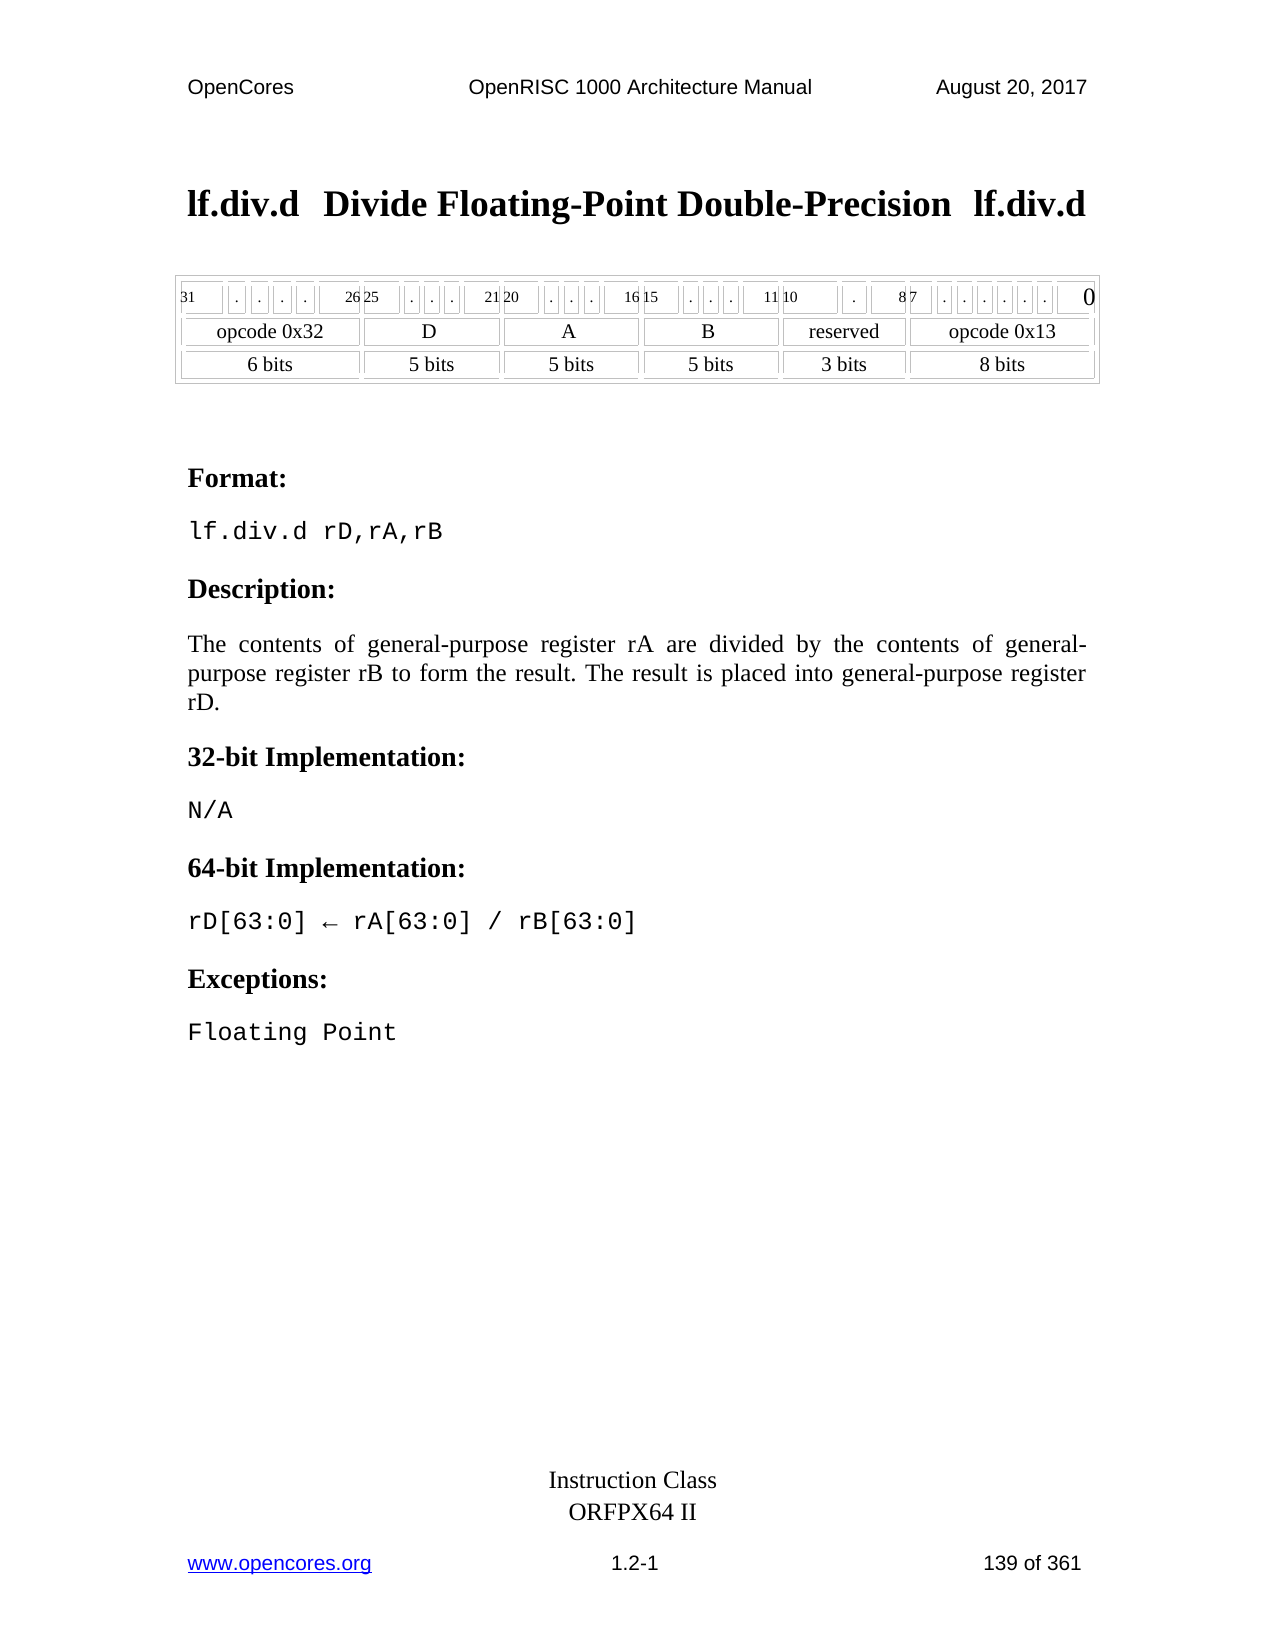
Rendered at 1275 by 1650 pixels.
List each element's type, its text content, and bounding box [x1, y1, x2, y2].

text 64-bit Implementation: [187, 851, 1087, 883]
text Exceptions: [187, 962, 1087, 994]
text N/A [187, 798, 1087, 826]
text 32-bit Implementation: [187, 740, 1087, 773]
text Floating Point [187, 1019, 1087, 1047]
text lf.div.d rD,rA,rB [187, 518, 1087, 547]
text rD[63:0] ← rA[63:0] / rB[63:0] [187, 908, 1087, 937]
text The contents of general-purpose register rA are divided by the contents of general-purpose register rB to form the result. The result is placed into general-purpose register rD. [187, 629, 1087, 715]
text Format: [187, 461, 1087, 493]
text Description: [187, 572, 1087, 604]
